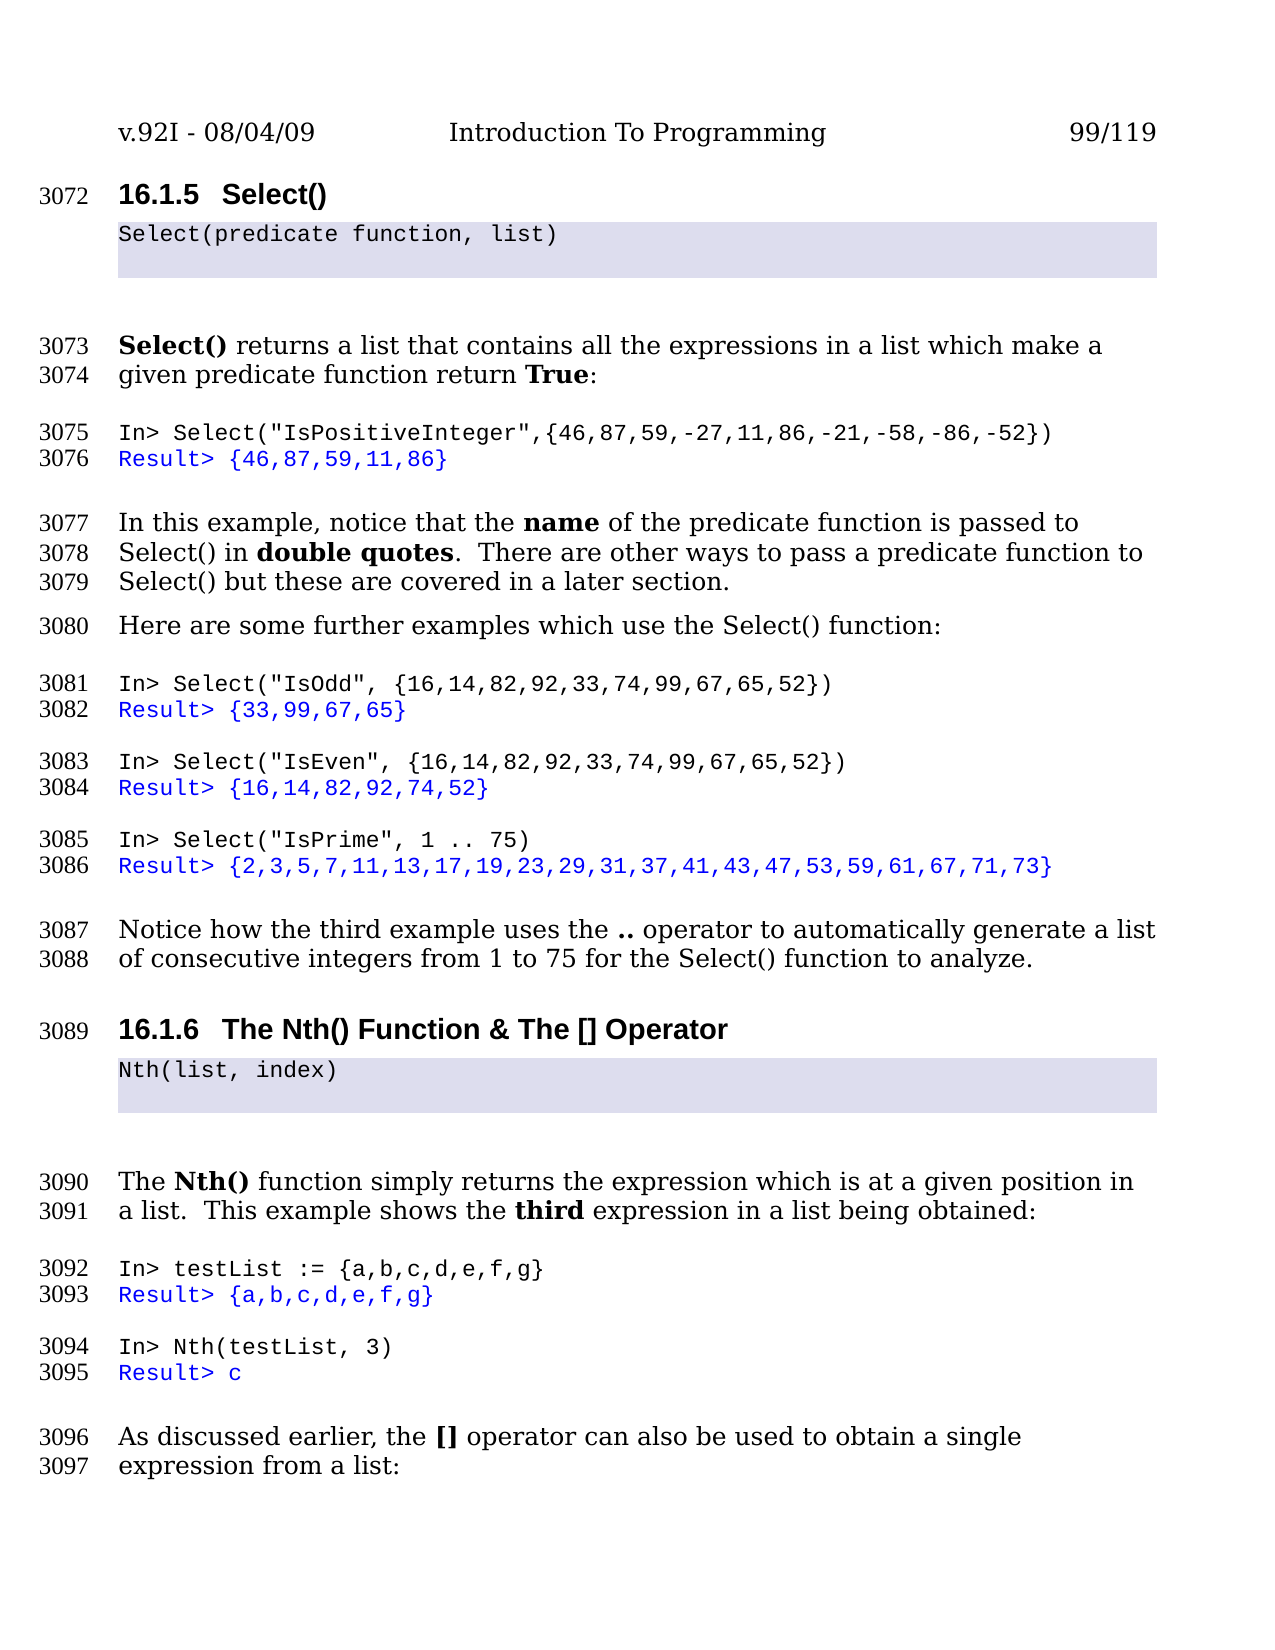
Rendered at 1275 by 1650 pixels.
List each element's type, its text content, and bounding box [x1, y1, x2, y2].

table_header Select(predicate function, list) [118, 222, 1157, 278]
text Result> c [118, 1361, 1157, 1387]
text Result> {a,b,c,d,e,f,g} [118, 1283, 1157, 1309]
text Result> {16,14,82,92,74,52} [118, 776, 1157, 802]
text Result> {33,99,67,65} [118, 698, 1157, 724]
text Notice how the third example uses the .. operator to automatically generate a list of consecutive integers from 1 to 75 for the Select() function to analyze. [118, 915, 1157, 973]
subtitle The Nth() Function & The [] Operator [118, 1012, 1157, 1046]
text Select() returns a list that contains all the expressions in a list which make a given predicate function return True: [118, 331, 1157, 389]
text In> Select("IsEven", {16,14,82,92,33,74,99,67,65,52}) [118, 750, 1157, 776]
text In> Select("IsPositiveInteger",{46,87,59,-27,11,86,-21,-58,-86,-52}) [118, 422, 1157, 447]
text In> Nth(testList, 3) [118, 1335, 1157, 1361]
text In> Select("IsOdd", {16,14,82,92,33,74,99,67,65,52}) [118, 672, 1157, 698]
text As discussed earlier, the [] operator can also be used to obtain a single expression from a list: [118, 1422, 1157, 1480]
subtitle Select() [118, 177, 1157, 210]
text Result> {46,87,59,11,86} [118, 447, 1157, 473]
text Here are some further examples which use the Select() function: [118, 611, 1157, 640]
text The Nth() function simply returns the expression which is at a given position in a list. This example shows the third expression in a list being obtained: [118, 1166, 1157, 1225]
text Result> {2,3,5,7,11,13,17,19,23,29,31,37,41,43,47,53,59,61,67,71,73} [118, 854, 1157, 880]
text In this example, notice that the name of the predicate function is passed to Select() in double quotes. There are other ways to pass a predicate function to Select() but these are covered in a later section. [118, 508, 1157, 596]
text In> Select("IsPrime", 1 .. 75) [118, 828, 1157, 854]
table_header Nth(list, index) [118, 1058, 1157, 1113]
text In> testList := {a,b,c,d,e,f,g} [118, 1257, 1157, 1283]
